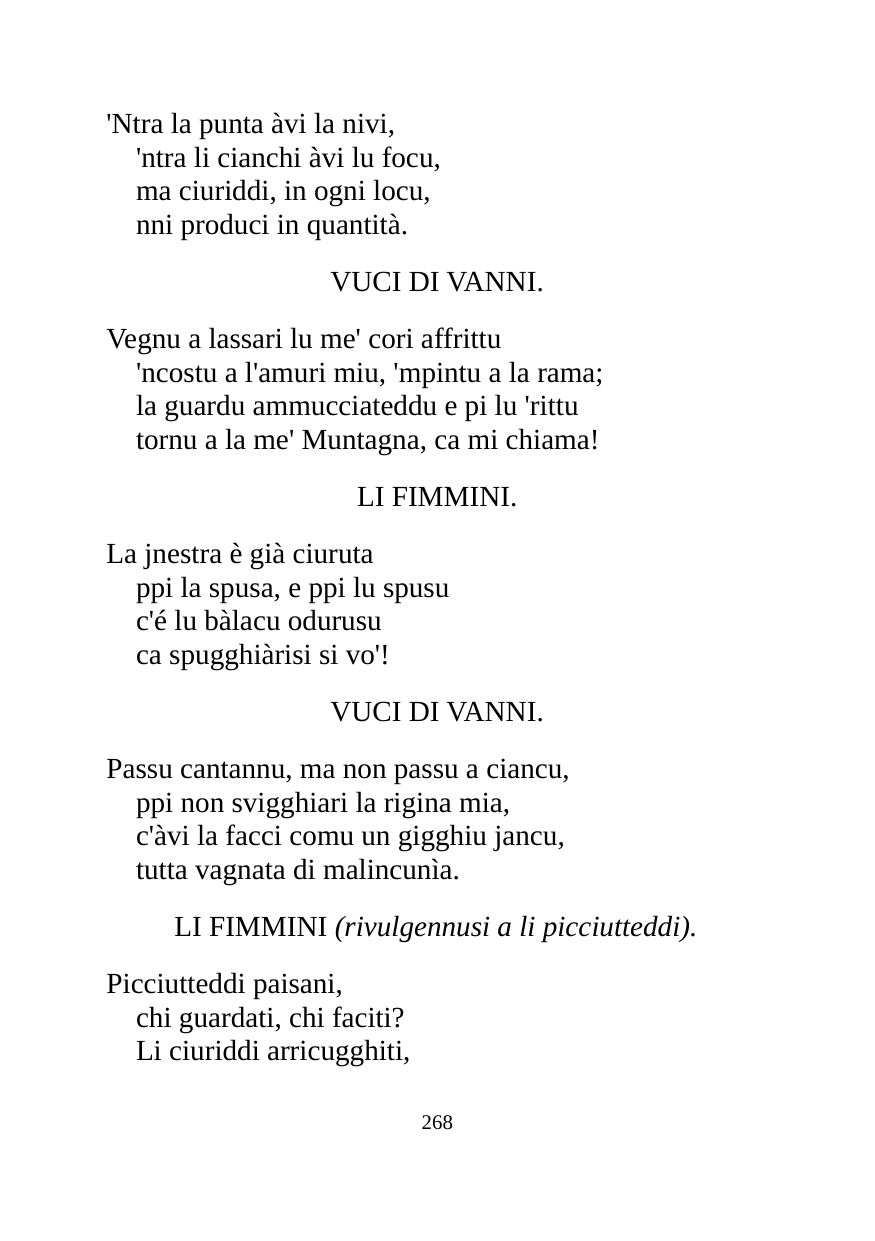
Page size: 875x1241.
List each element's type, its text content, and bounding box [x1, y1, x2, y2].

text Vegnu a lassari lu me' cori affrittu 'ncostu a l'amuri miu, 'mpintu a la rama; la guardu ammucciateddu e pi lu 'rittu tornu a la me' Muntagna, ca mi chiama! [106, 321, 768, 455]
text Passu cantannu, ma non passu a ciancu, ppi non svigghiari la rigina mia, c'àvi la facci comu un gigghiu jancu, tutta vagnata di malincunìa. [106, 751, 768, 885]
text LI FIMMINI (rivulgennusi a li picciutteddi). [106, 909, 768, 943]
text La jnestra è già ciuruta ppi la spusa, e ppi lu spusu c'é lu bàlacu odurusu ca spugghiàrisi si vo'! [106, 536, 768, 670]
text VUCI DI VANNI. [106, 694, 768, 728]
text VUCI DI VANNI. [106, 264, 768, 298]
text Picciutteddi paisani, chi guardati, chi faciti? Li ciuriddi arricugghiti, [106, 966, 768, 1067]
text LI FIMMINI. [106, 479, 768, 513]
text 'Ntra la punta àvi la nivi, 'ntra li cianchi àvi lu focu, ma ciuriddi, in ogni locu, nni produci in quantità. [106, 106, 768, 240]
